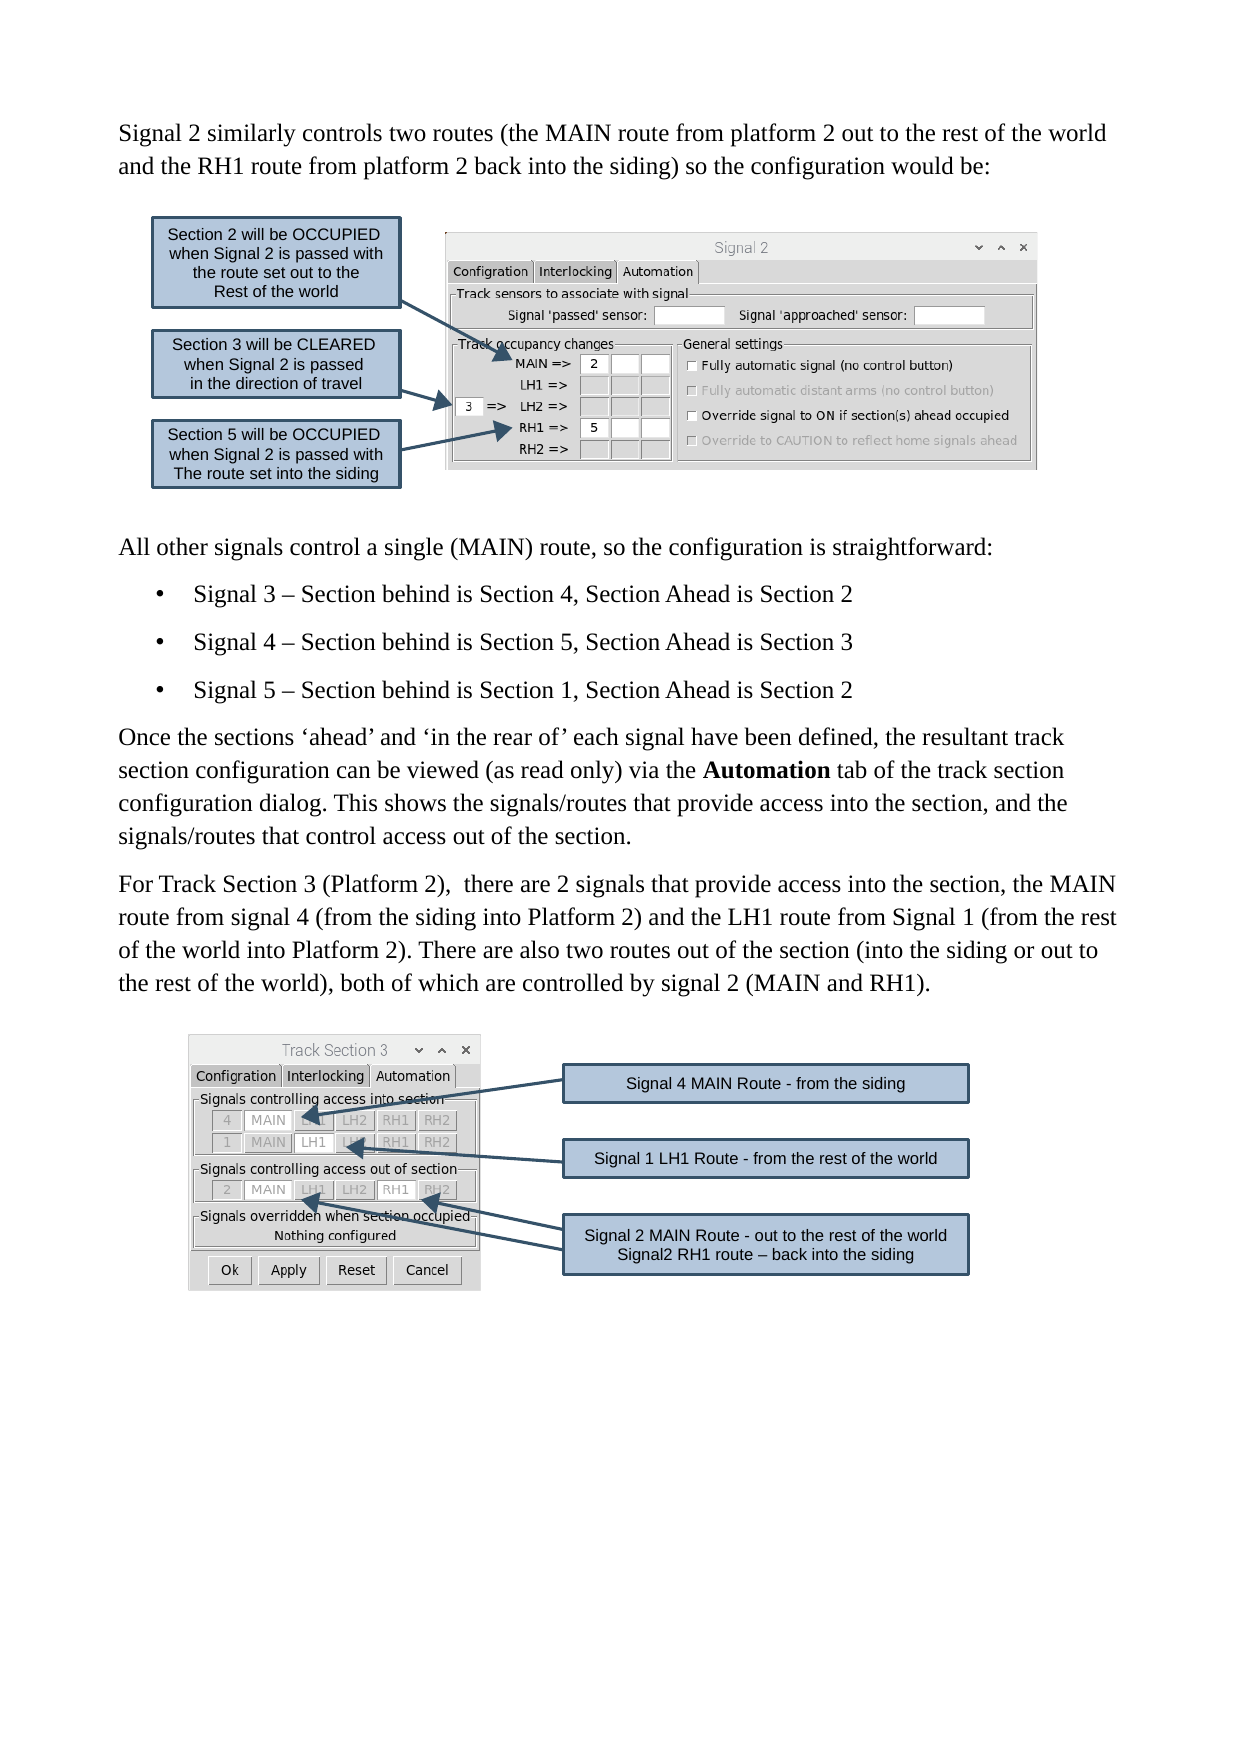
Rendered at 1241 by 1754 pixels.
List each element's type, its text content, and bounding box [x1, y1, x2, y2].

text Once the sections ‘ahead’ and ‘in the rear of’ each signal have been defined, the resultant track section configuration can be viewed (as read only) via the Automation tab of the track section configuration dialog. This shows the signals/routes that provide access into the section, and the signals/routes that control access out of the section. [118, 722, 1122, 850]
list Signal 5 – Section behind is Section 1, Section Ahead is Section 2 [156, 675, 1122, 703]
picture [188, 1034, 481, 1291]
list Signal 4 – Section behind is Section 5, Section Ahead is Section 3 [156, 627, 1122, 656]
text Signal 2 similarly controls two routes (the MAIN route from platform 2 out to the rest of the world and the RH1 route from platform 2 back into the siding) so the configuration would be: [118, 118, 1122, 180]
text All other signals control a single (MAIN) route, so the configuration is straightforward: [118, 532, 1122, 561]
list Signal 3 – Section behind is Section 4, Section Ahead is Section 2 [156, 579, 1122, 608]
text For Track Section 3 (Platform 2), there are 2 signals that provide access into the section, the MAIN route from signal 4 (from the siding into Platform 2) and the LH1 route from Signal 1 (from the rest of the world into Platform 2). There are also two routes out of the section (into the siding or out to the rest of the world), both of which are controlled by signal 2 (MAIN and RH1). [118, 869, 1122, 997]
picture [445, 232, 1038, 470]
